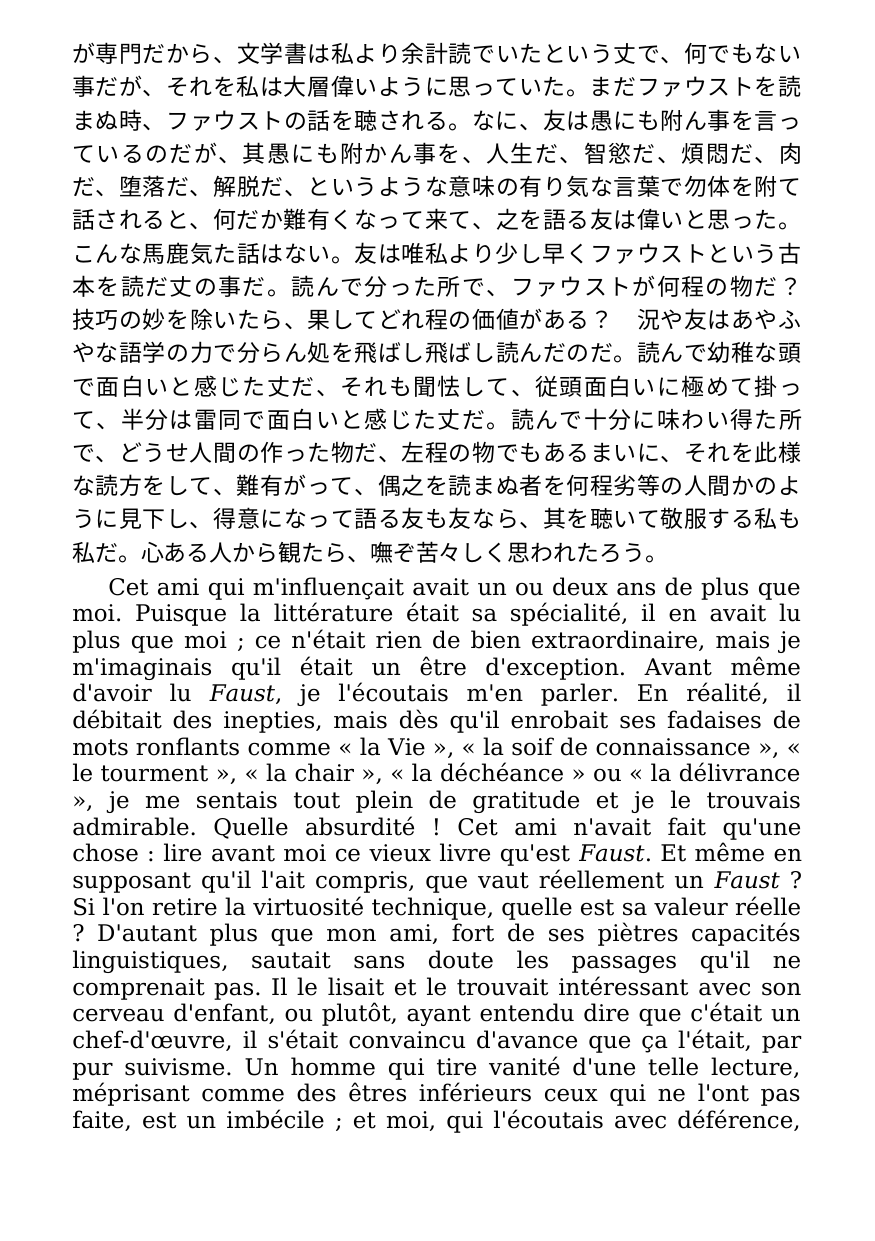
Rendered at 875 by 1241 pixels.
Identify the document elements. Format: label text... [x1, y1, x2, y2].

text Cet ami qui m'influençait avait un ou deux ans de plus que moi. Puisque la littérature était sa spécialité, il en avait lu plus que moi ; ce n'était rien de bien extraordinaire, mais je m'imaginais qu'il était un être d'exception. Avant même d'avoir lu Faust, je l'écoutais m'en parler. En réalité, il débitait des inepties, mais dès qu'il enrobait ses fadaises de mots ronflants comme « la Vie », « la soif de connaissance », « le tourment », « la chair », « la déchéance » ou « la délivrance », je me sentais tout plein de gratitude et je le trouvais admirable. Quelle absurdité ! Cet ami n'avait fait qu'une chose : lire avant moi ce vieux livre qu'est Faust. Et même en supposant qu'il l'ait compris, que vaut réellement un Faust ? Si l'on retire la virtuosité technique, quelle est sa valeur réelle ? D'autant plus que mon ami, fort de ses piètres capacités linguistiques, sautait sans doute les passages qu'il ne comprenait pas. Il le lisait et le trouvait intéressant avec son cerveau d'enfant, ou plutôt, ayant entendu dire que c'était un chef-d'œuvre, il s'était convaincu d'avance que ça l'était, par pur suivisme. Un homme qui tire vanité d'une telle lecture, méprisant comme des êtres inférieurs ceux qui ne l'ont pas faite, est un imbécile ; et moi, qui l'écoutais avec déférence, [72, 574, 802, 1134]
text が専門だから、文学書は私より余計読でいたという丈で、何でもない事だが、それを私は大層偉いように思っていた。まだファウストを読まぬ時、ファウストの話を聴される。なに、友は愚にも附ん事を言っているのだが、其愚にも附かん事を、人生だ、智慾だ、煩悶だ、肉だ、堕落だ、解脱だ、というような意味の有り気な言葉で勿体を附て話されると、何だか難有くなって来て、之を語る友は偉いと思った。こんな馬鹿気た話はない。友は唯私より少し早くファウストという古本を読だ丈の事だ。読んで分った所で、ファウストが何程の物だ？ 技巧の妙を除いたら、果してどれ程の価値がある？ 況や友はあやふやな語学の力で分らん処を飛ばし飛ばし読んだのだ。読んで幼稚な頭で面白いと感じた丈だ、それも聞怯して、従頭面白いに極めて掛って、半分は雷同で面白いと感じた丈だ。読んで十分に味わい得た所で、どうせ人間の作った物だ、左程の物でもあるまいに、それを此様な読方をして、難有がって、偶之を読まぬ者を何程劣等の人間かのように見下し、得意になって語る友も友なら、其を聴いて敬服する私も私だ。心ある人から観たら、嘸ぞ苦々しく思われたろう。 [72, 36, 802, 568]
